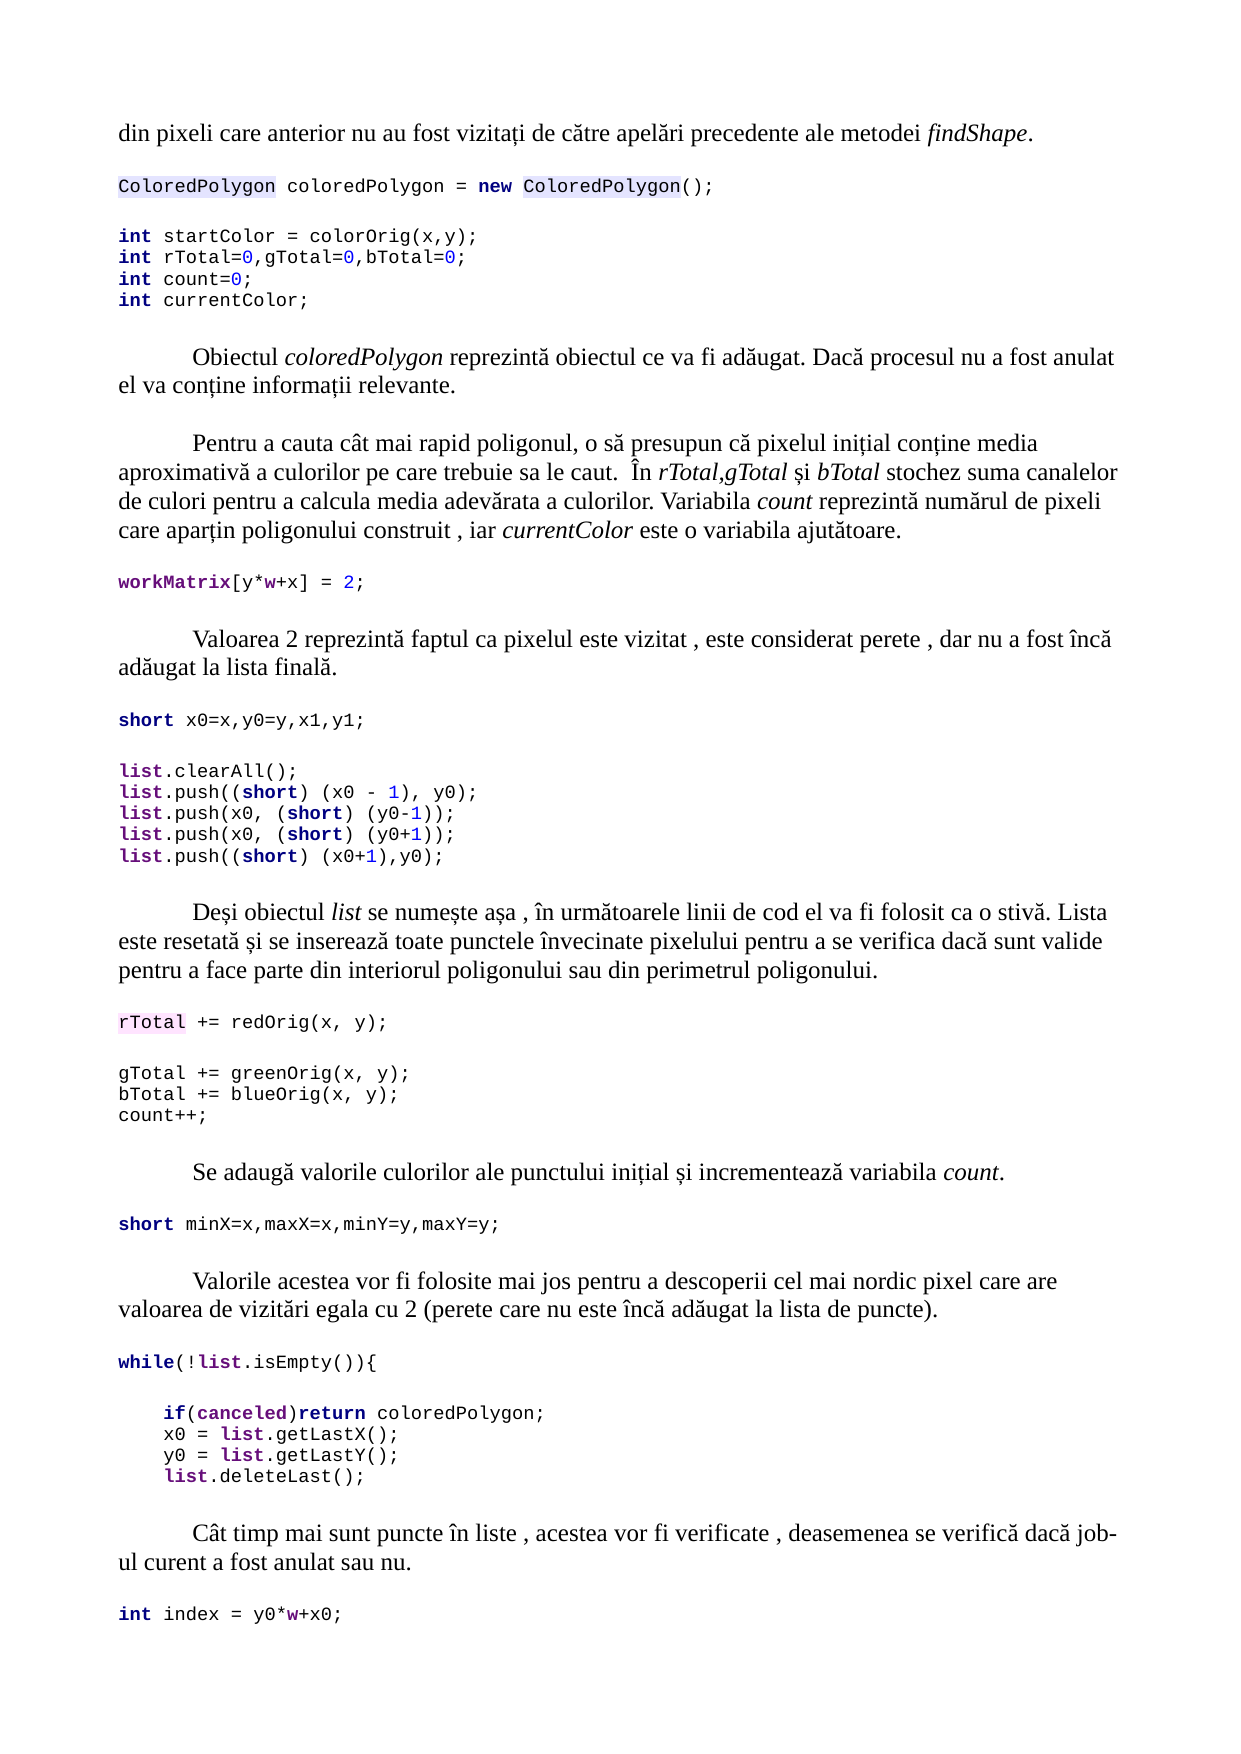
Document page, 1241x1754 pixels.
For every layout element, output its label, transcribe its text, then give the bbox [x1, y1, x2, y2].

text int currentColor; [118, 291, 1122, 312]
text count++; [118, 1106, 1122, 1127]
text din pixeli care anterior nu au fost vizitați de către apelări precedente ale metodei findShape. [118, 118, 1122, 147]
text x0 = list.getLastX(); [118, 1425, 1122, 1446]
text list.deleteLast(); [118, 1467, 1122, 1488]
text list.push(x0, (short) (y0+1)); [118, 825, 1122, 846]
text Se adaugă valorile culorilor ale punctului inițial și incrementează variabila count. [118, 1157, 1122, 1186]
text y0 = list.getLastY(); [118, 1446, 1122, 1467]
text int index = y0*w+x0; [118, 1605, 1122, 1626]
text workMatrix[y*w+x] = 2; [118, 573, 1122, 594]
text int count=0; [118, 269, 1122, 291]
text rTotal += redOrig(x, y); [118, 1013, 1122, 1034]
text int startColor = colorOrig(x,y); [118, 227, 1122, 248]
text if(canceled)return coloredPolygon; [118, 1403, 1122, 1425]
text Deși obiectul list se numește așa , în următoarele linii de cod el va fi folosit ca o stivă. Lista este resetată și se inserează toate punctele învecinate pixelului pentru a se verifica dacă sunt valide pentru a face parte din interiorul poligonului sau din perimetrul poligonului. [118, 897, 1122, 983]
text Valoarea 2 reprezintă faptul ca pixelul este vizitat , este considerat perete , dar nu a fost încă adăugat la lista finală. [118, 624, 1122, 681]
text ColoredPolygon coloredPolygon = new ColoredPolygon(); [118, 176, 1122, 198]
text Pentru a cauta cât mai rapid poligonul, o să presupun că pixelul inițial conține media aproximativă a culorilor pe care trebuie sa le caut. În rTotal,gTotal și bTotal stochez suma canalelor de culori pentru a calcula media adevărata a culorilor. Variabila count reprezintă numărul de pixeli care aparțin poligonului construit , iar currentColor este o variabila ajutătoare. [118, 428, 1122, 543]
text short minX=x,maxX=x,minY=y,maxY=y; [118, 1215, 1122, 1236]
text while(!list.isEmpty()){ [118, 1353, 1122, 1374]
text Cât timp mai sunt puncte în liste , acestea vor fi verificate , deasemenea se verifică dacă job-ul curent a fost anulat sau nu. [118, 1518, 1122, 1576]
text bTotal += blueOrig(x, y); [118, 1085, 1122, 1106]
text Valorile acestea vor fi folosite mai jos pentru a descoperii cel mai nordic pixel care are valoarea de vizitări egala cu 2 (perete care nu este încă adăugat la lista de puncte). [118, 1266, 1122, 1323]
text list.push(x0, (short) (y0-1)); [118, 804, 1122, 825]
text list.push((short) (x0+1),y0); [118, 846, 1122, 868]
text gTotal += greenOrig(x, y); [118, 1064, 1122, 1085]
text short x0=x,y0=y,x1,y1; [118, 711, 1122, 732]
text list.clearAll(); [118, 761, 1122, 783]
text Obiectul coloredPolygon reprezintă obiectul ce va fi adăugat. Dacă procesul nu a fost anulat el va conține informații relevante. [118, 342, 1122, 399]
text list.push((short) (x0 - 1), y0); [118, 783, 1122, 804]
text int rTotal=0,gTotal=0,bTotal=0; [118, 248, 1122, 269]
